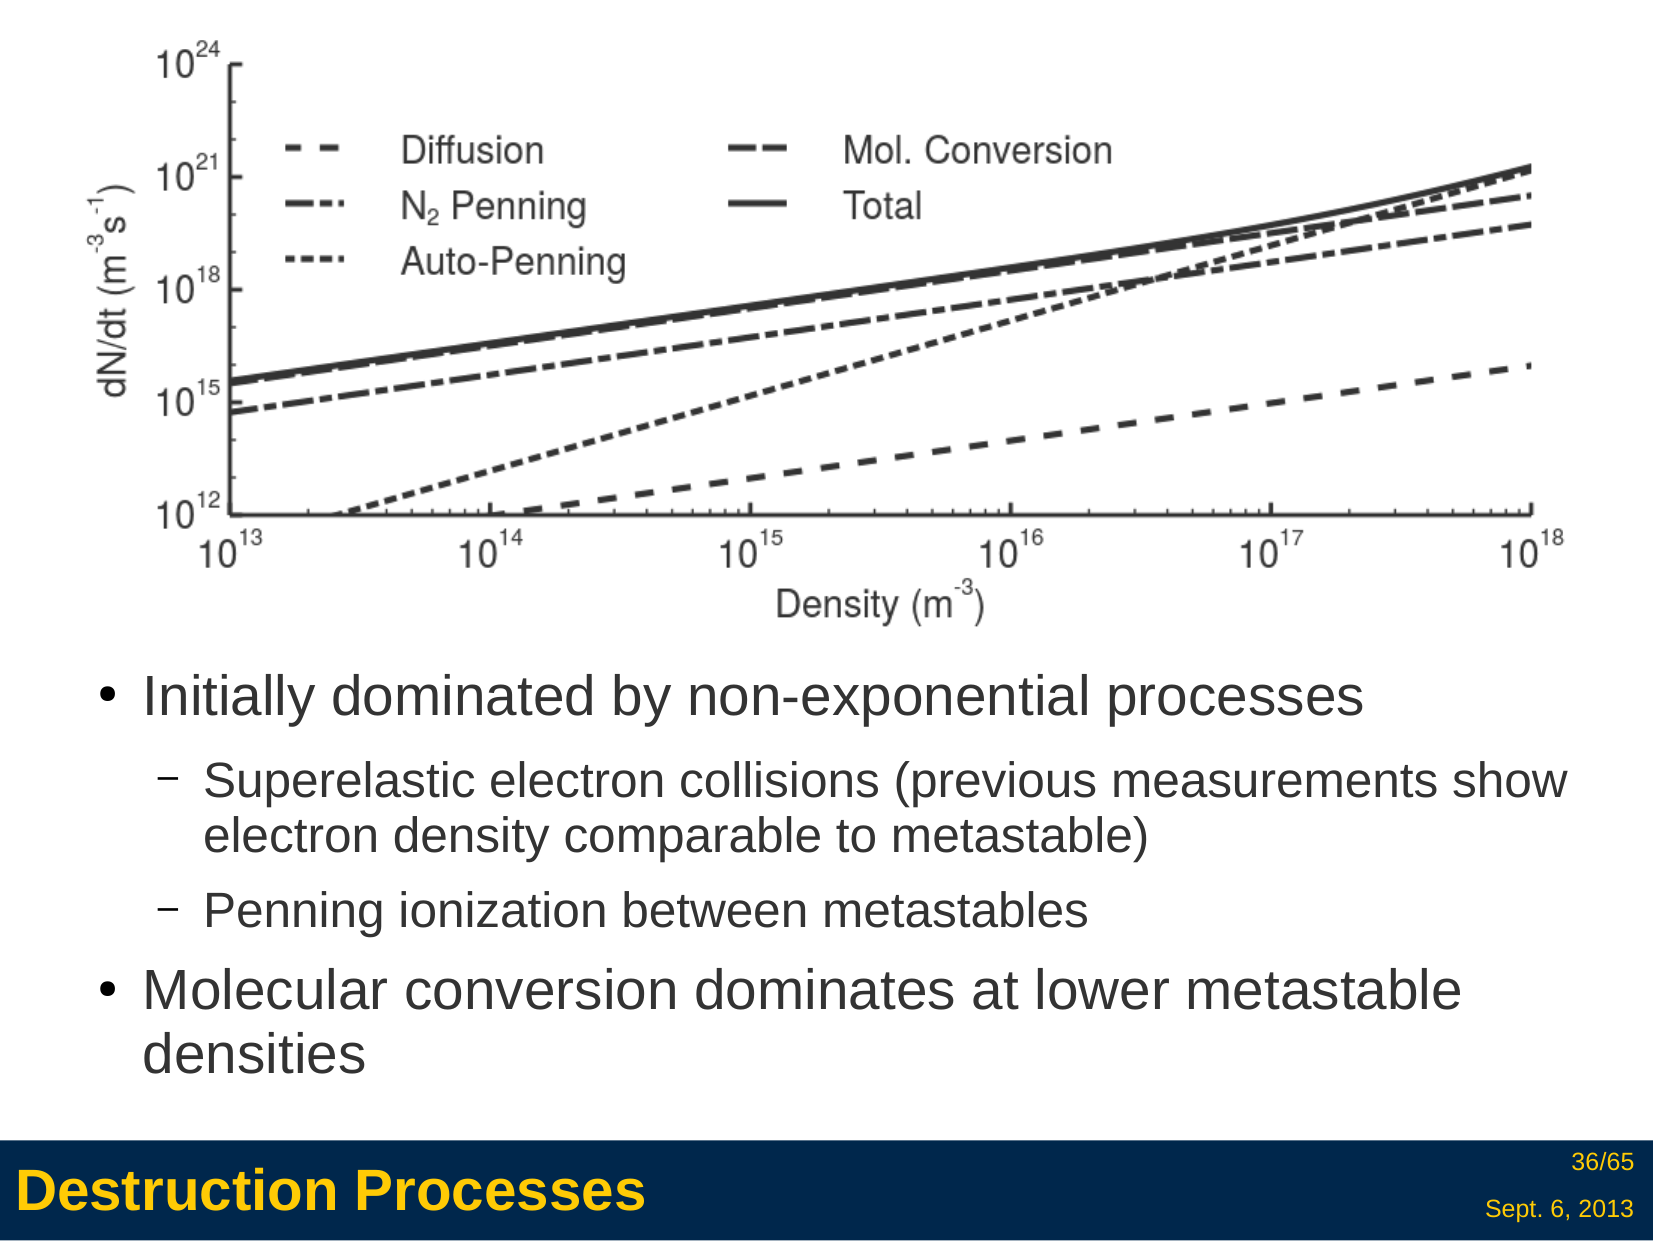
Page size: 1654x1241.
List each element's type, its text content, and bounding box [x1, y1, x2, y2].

picture [80, 27, 1569, 628]
title Destruction Processes [14, 1140, 1380, 1241]
list Initially dominated by non-exponential processes Superelastic electron collisions (previous measurements show electron density comparable to metastable) Penning ionization between metastables Molecular conversion dominates at lower metastable densities [82, 660, 1571, 1090]
